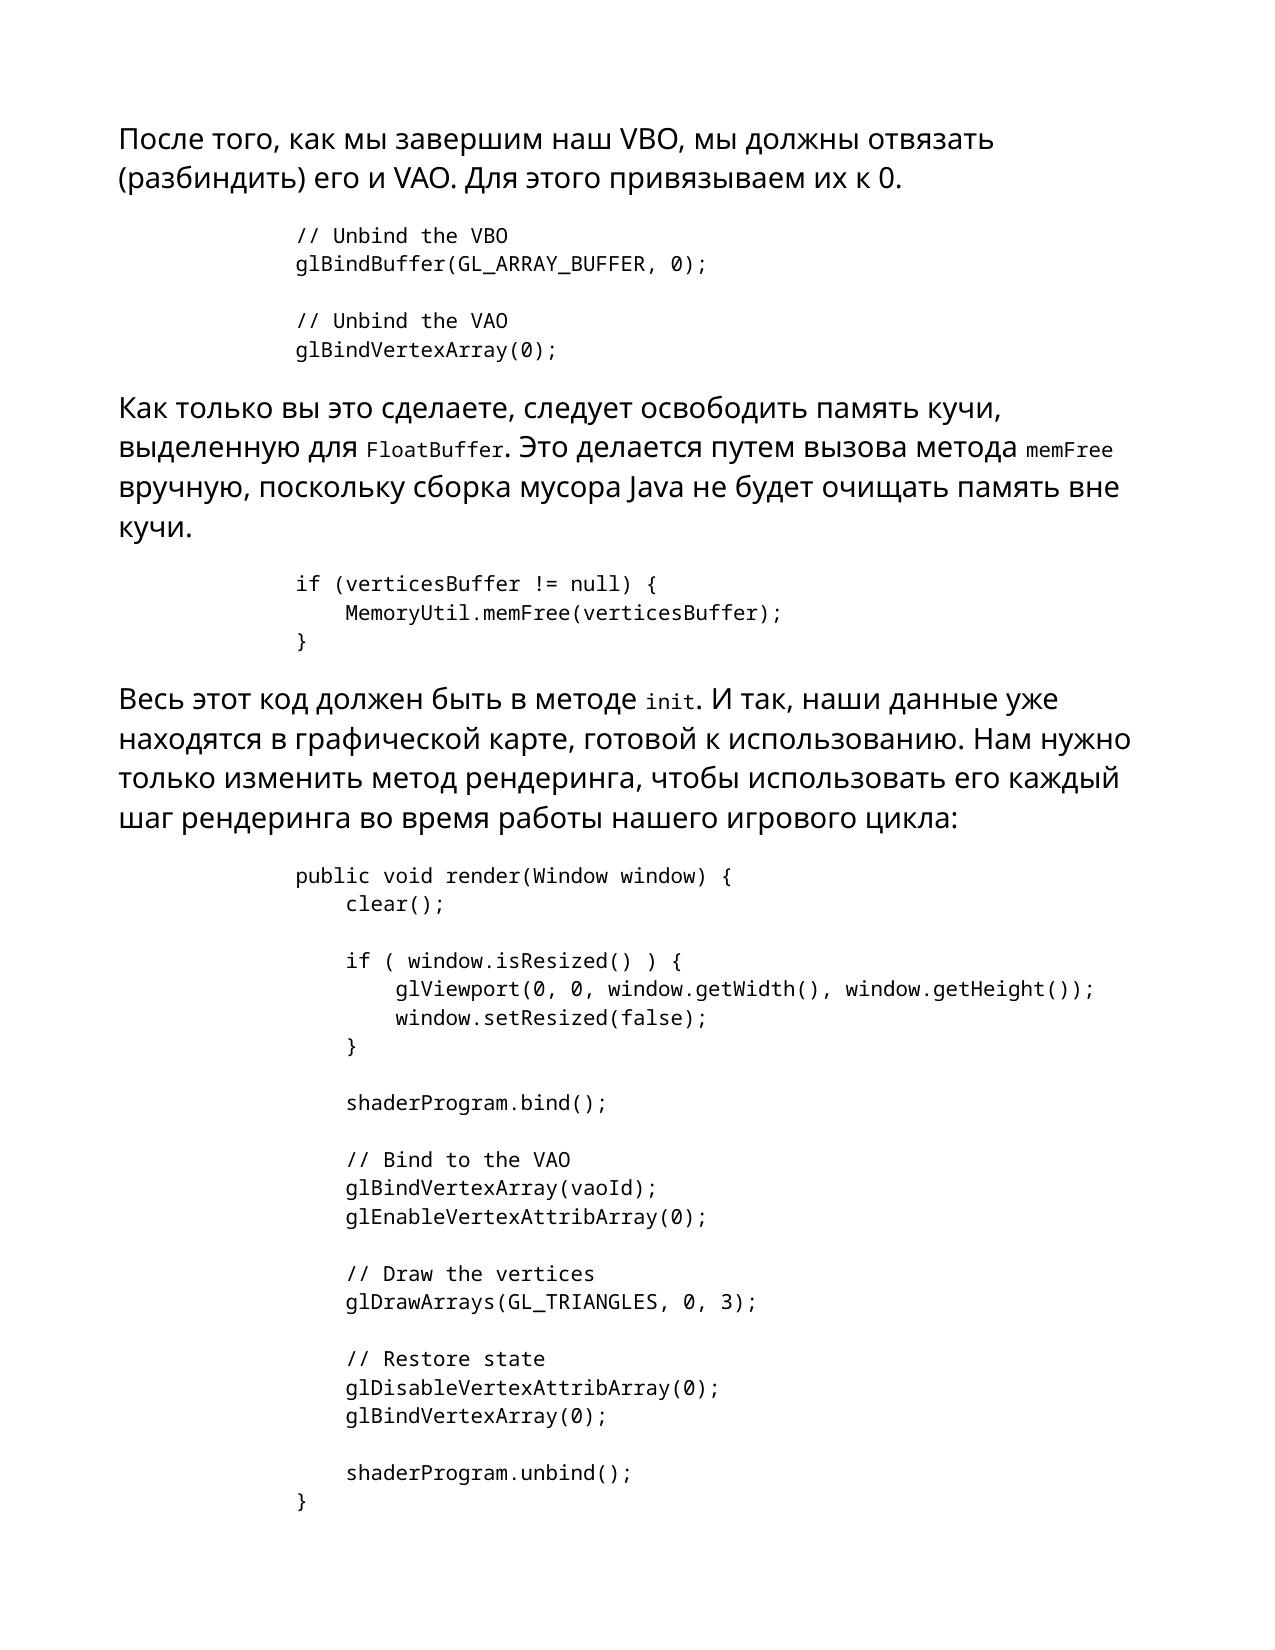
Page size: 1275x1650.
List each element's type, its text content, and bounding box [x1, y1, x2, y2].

text glEnableVertexAttribArray(0); [295, 1202, 1157, 1230]
text // Unbind the VBO [295, 221, 1157, 249]
text // Draw the vertices [295, 1259, 1157, 1287]
text } [295, 626, 1157, 655]
text shaderProgram.unbind(); [295, 1458, 1157, 1486]
text } [295, 1031, 1157, 1060]
text MemoryUtil.memFree(verticesBuffer); [295, 598, 1157, 626]
text Весь этот код должен быть в методе init. И так, наши данные уже находятся в графической карте, готовой к использованию. Нам нужно только изменить метод рендеринга, чтобы использовать его каждый шаг рендеринга во время работы нашего игрового цикла: [118, 678, 1157, 837]
text glBindVertexArray(0); [295, 1401, 1157, 1429]
text glDrawArrays(GL_TRIANGLES, 0, 3); [295, 1287, 1157, 1316]
text clear(); [295, 889, 1157, 918]
text // Restore state [295, 1344, 1157, 1373]
text glViewport(0, 0, window.getWidth(), window.getHeight()); [295, 974, 1157, 1003]
text if (verticesBuffer != null) { [295, 569, 1157, 598]
text glBindVertexArray(0); [295, 335, 1157, 363]
text if ( window.isResized() ) { [295, 946, 1157, 974]
text Как только вы это сделаете, следует освободить память кучи, выделенную для FloatBuffer. Это делается путем вызова метода memFree вручную, поскольку сборка мусора Java не будет очищать память вне кучи. [118, 387, 1157, 546]
text // Bind to the VAO [295, 1145, 1157, 1173]
text glDisableVertexAttribArray(0); [295, 1373, 1157, 1401]
text После того, как мы завершим наш VBO, мы должны отвязать (разбиндить) его и VAO. Для этого привязываем их к 0. [118, 118, 1157, 197]
text } [295, 1486, 1157, 1515]
text glBindVertexArray(vaoId); [295, 1173, 1157, 1202]
text shaderProgram.bind(); [295, 1088, 1157, 1117]
text glBindBuffer(GL_ARRAY_BUFFER, 0); [295, 249, 1157, 278]
text window.setResized(false); [295, 1003, 1157, 1031]
text public void render(Window window) { [295, 861, 1157, 889]
text // Unbind the VAO [295, 306, 1157, 335]
